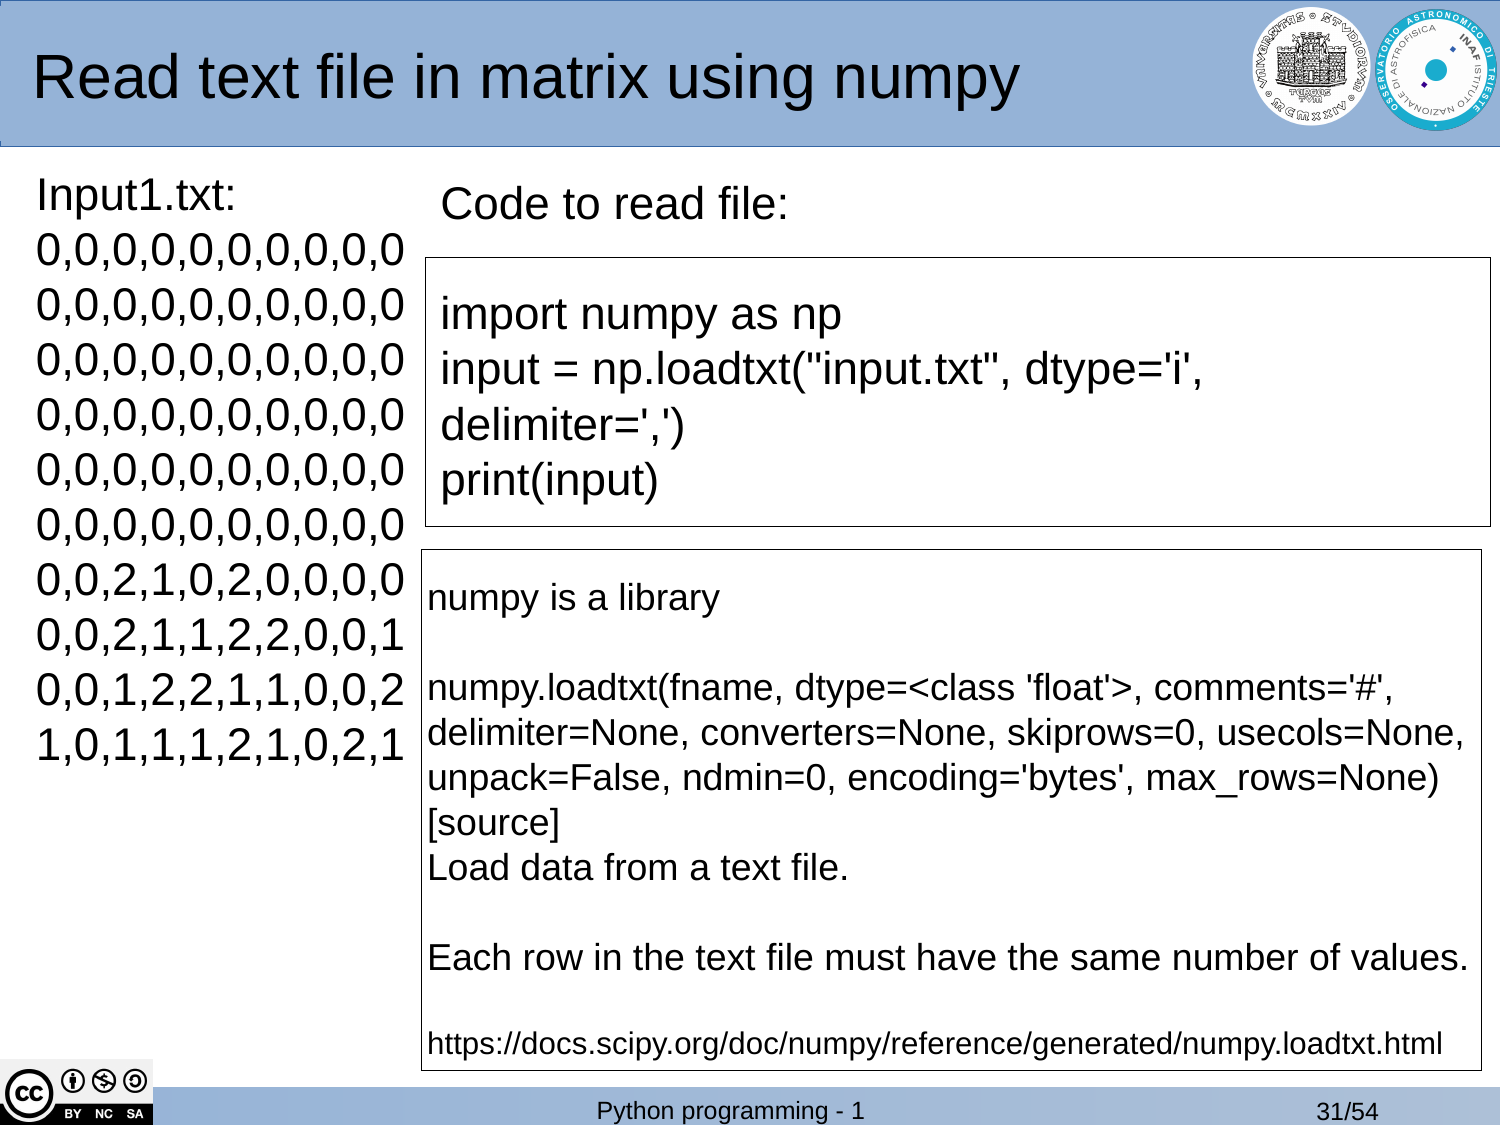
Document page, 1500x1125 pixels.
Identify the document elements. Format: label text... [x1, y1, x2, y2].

text_box [421, 549, 1482, 565]
picture [0, 1059, 153, 1125]
picture [1253, 0, 1500, 156]
text_box [425, 257, 1491, 527]
text_box Read text file in matrix using numpy [0, 5, 1253, 141]
list Input1.txt: 0,0,0,0,0,0,0,0,0,0 0,0,0,0,0,0,0,0,0,0 0,0,0,0,0,0,0,0,0,0 0,0,0,0,0,0,0,0,0,0 0,0,0,0,0,0,0,0,0,0 0,0,0,0,0,0,0,0,0,0 0,0,2,1,0,2,0,0,0,0 0,0,2,1,1,2,2,0,0,1 0,0,1,2,2,1,1,0,0,2 1,0,1,1,1,2,1,0,2,1 [21, 157, 1500, 1014]
list numpy is a library numpy.loadtxt(fname, dtype=<class 'float'>, comments='#', delimiter=None, converters=None, skiprows=0, usecols=None, unpack=False, ndmin=0, encoding='bytes', max_rows=None)[source] Load data from a text file. Each row in the text file must have the same number of values. https://docs.scipy.org/doc/numpy/reference/generated/numpy.loadtxt.html [412, 565, 1500, 1058]
list Code to read file: import numpy as np input = np.loadtxt("input.txt", dtype='i', delimiter=',') print(input) [425, 166, 1424, 257]
text_box [421, 1058, 1482, 1071]
